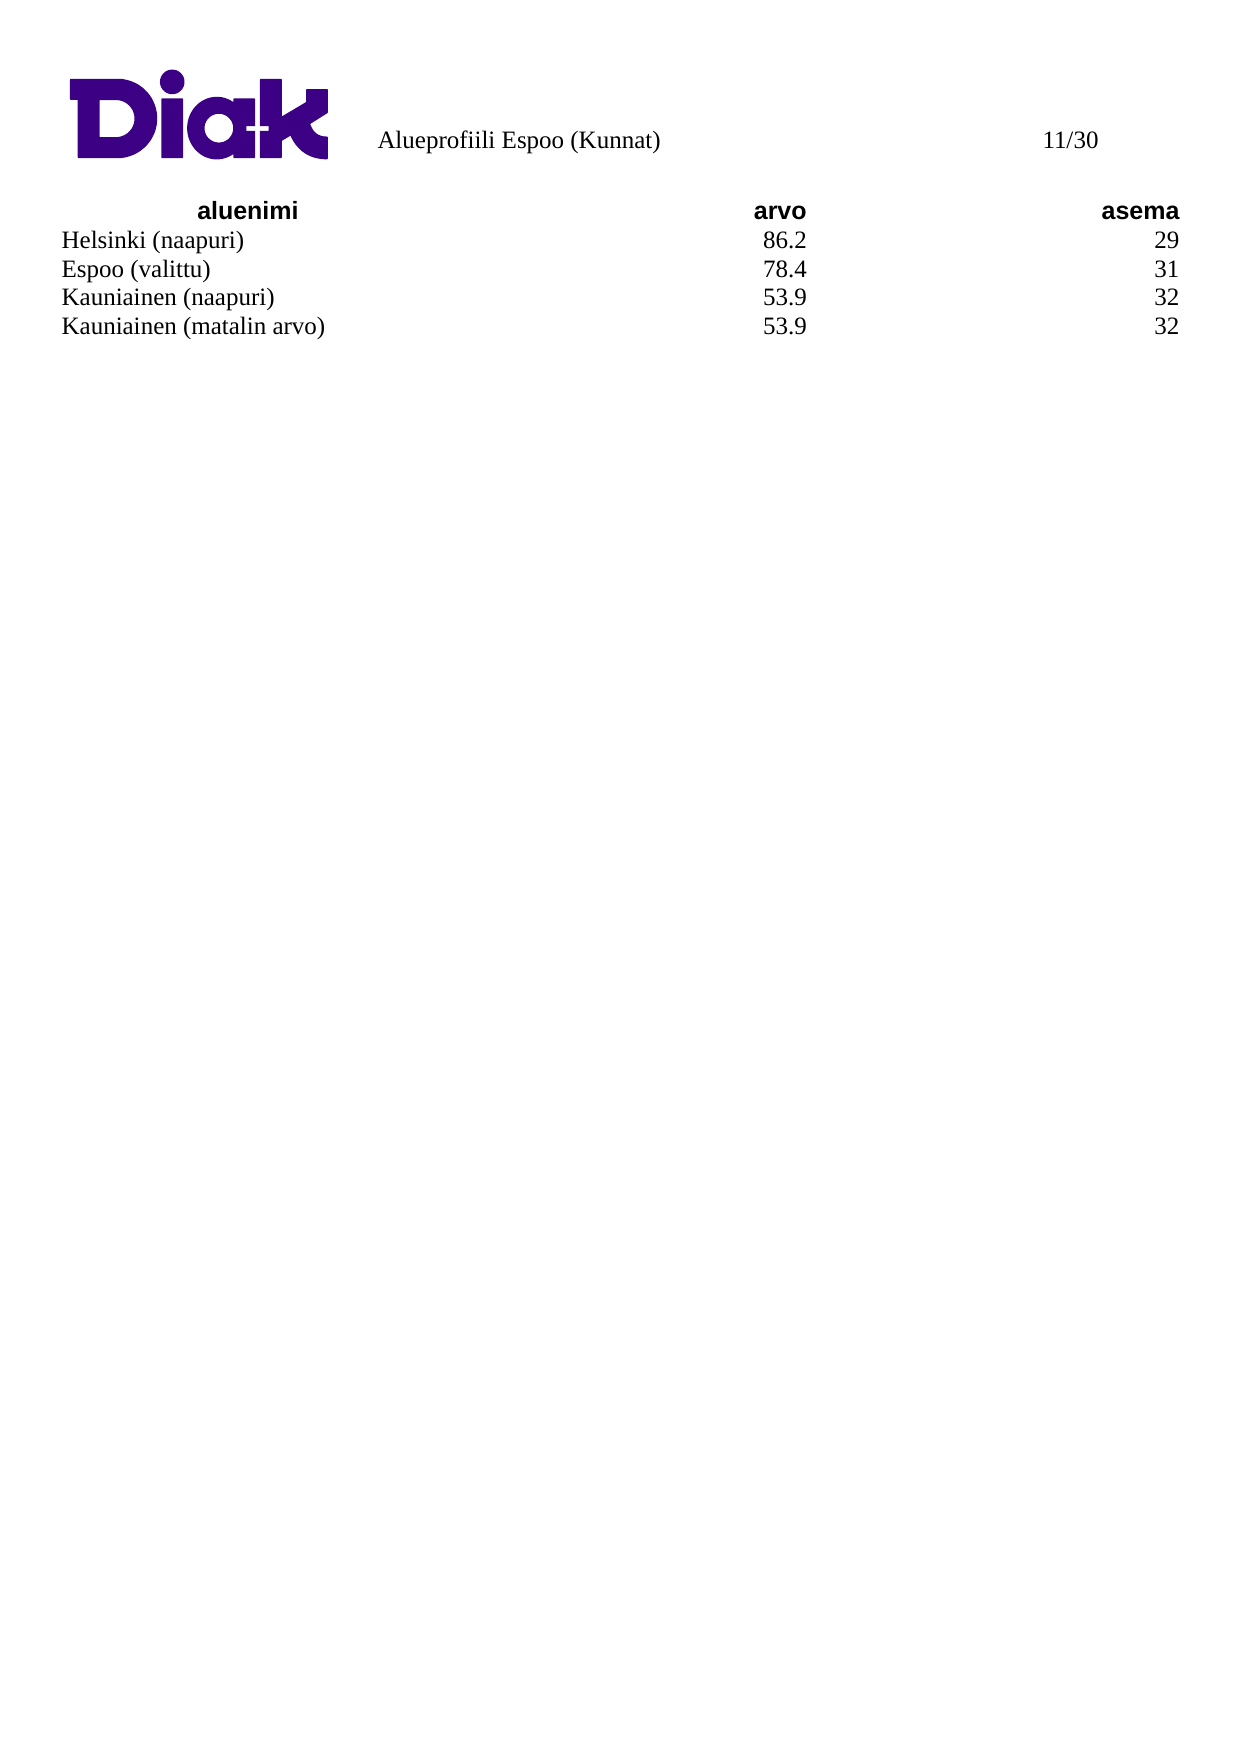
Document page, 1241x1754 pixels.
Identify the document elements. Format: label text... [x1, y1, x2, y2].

table_cell Kauniainen (matalin arvo) [61, 311, 434, 340]
table_cell 29 [806, 225, 1179, 254]
table_cell 86.2 [434, 225, 806, 254]
table_cell 31 [806, 254, 1179, 282]
table_header aluenimi [61, 196, 434, 225]
table_cell 32 [806, 283, 1179, 311]
table_header asema [806, 196, 1179, 225]
table_cell 53.9 [434, 283, 806, 311]
table_header arvo [434, 196, 806, 225]
table_cell 32 [806, 311, 1179, 340]
table_cell 78.4 [434, 254, 806, 282]
table_cell 53.9 [434, 311, 806, 340]
table_cell Kauniainen (naapuri) [61, 283, 434, 311]
table_cell Espoo (valittu) [61, 254, 434, 282]
table_cell Helsinki (naapuri) [61, 225, 434, 254]
